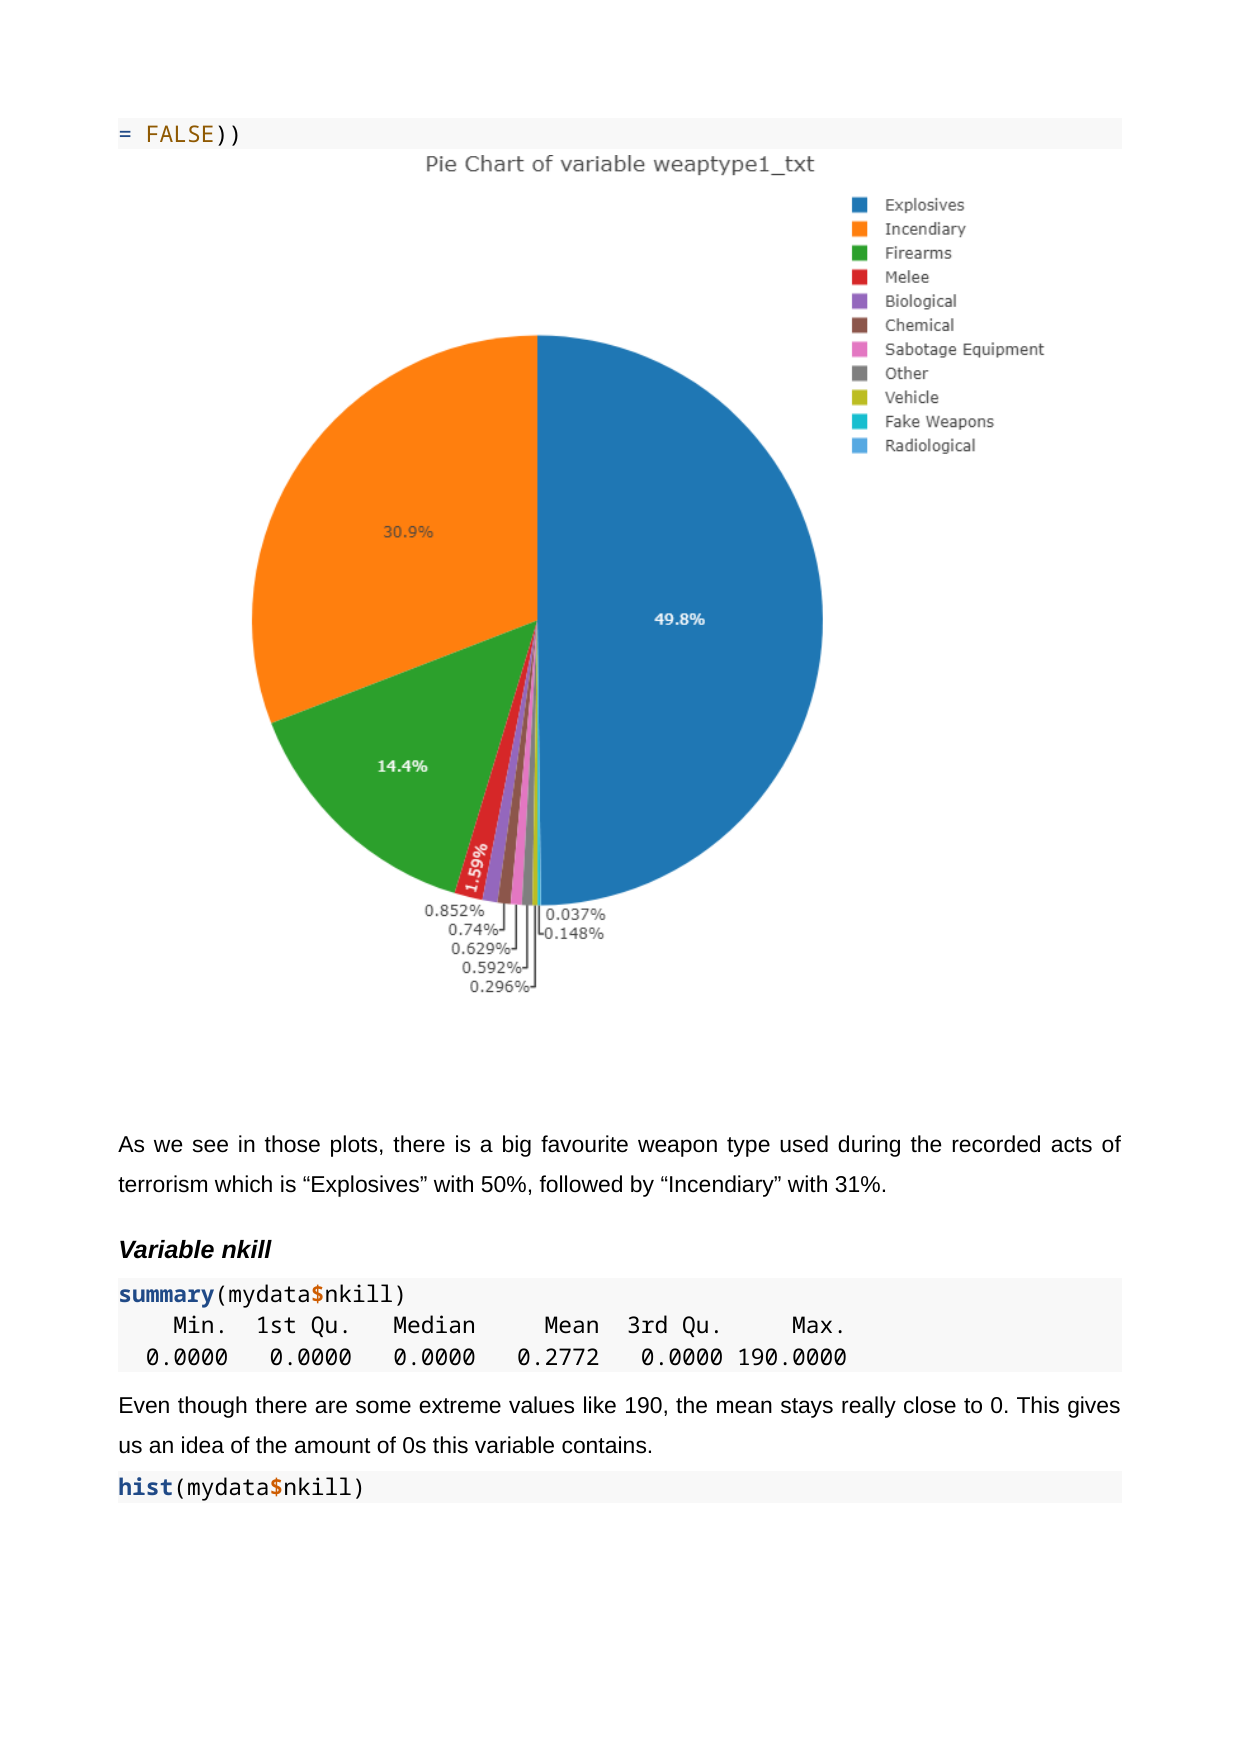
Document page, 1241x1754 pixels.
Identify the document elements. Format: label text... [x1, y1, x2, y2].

subtitle Variable nkill [118, 1235, 1122, 1264]
text hist(mydata$nkill) [118, 1471, 1122, 1503]
text As we see in those plots, there is a big favourite weapon type used during the recorded acts of terrorism which is “Explosives” with 50%, followed by “Incendiary” with 31%. [118, 1131, 1122, 1197]
text Even though there are some extreme values like 190, the mean stays really close to 0. This gives us an idea of the amount of 0s this variable contains. [118, 1392, 1122, 1458]
table_header [119, 150, 1122, 1110]
text Min. 1st Qu. Median Mean 3rd Qu. Max. 0.0000 0.0000 0.0000 0.2772 0.0000 190.0000 [118, 1309, 1122, 1372]
text summary(mydata$nkill) [118, 1278, 1122, 1309]
picture [176, 155, 1064, 1105]
text = FALSE)) [118, 118, 1122, 149]
